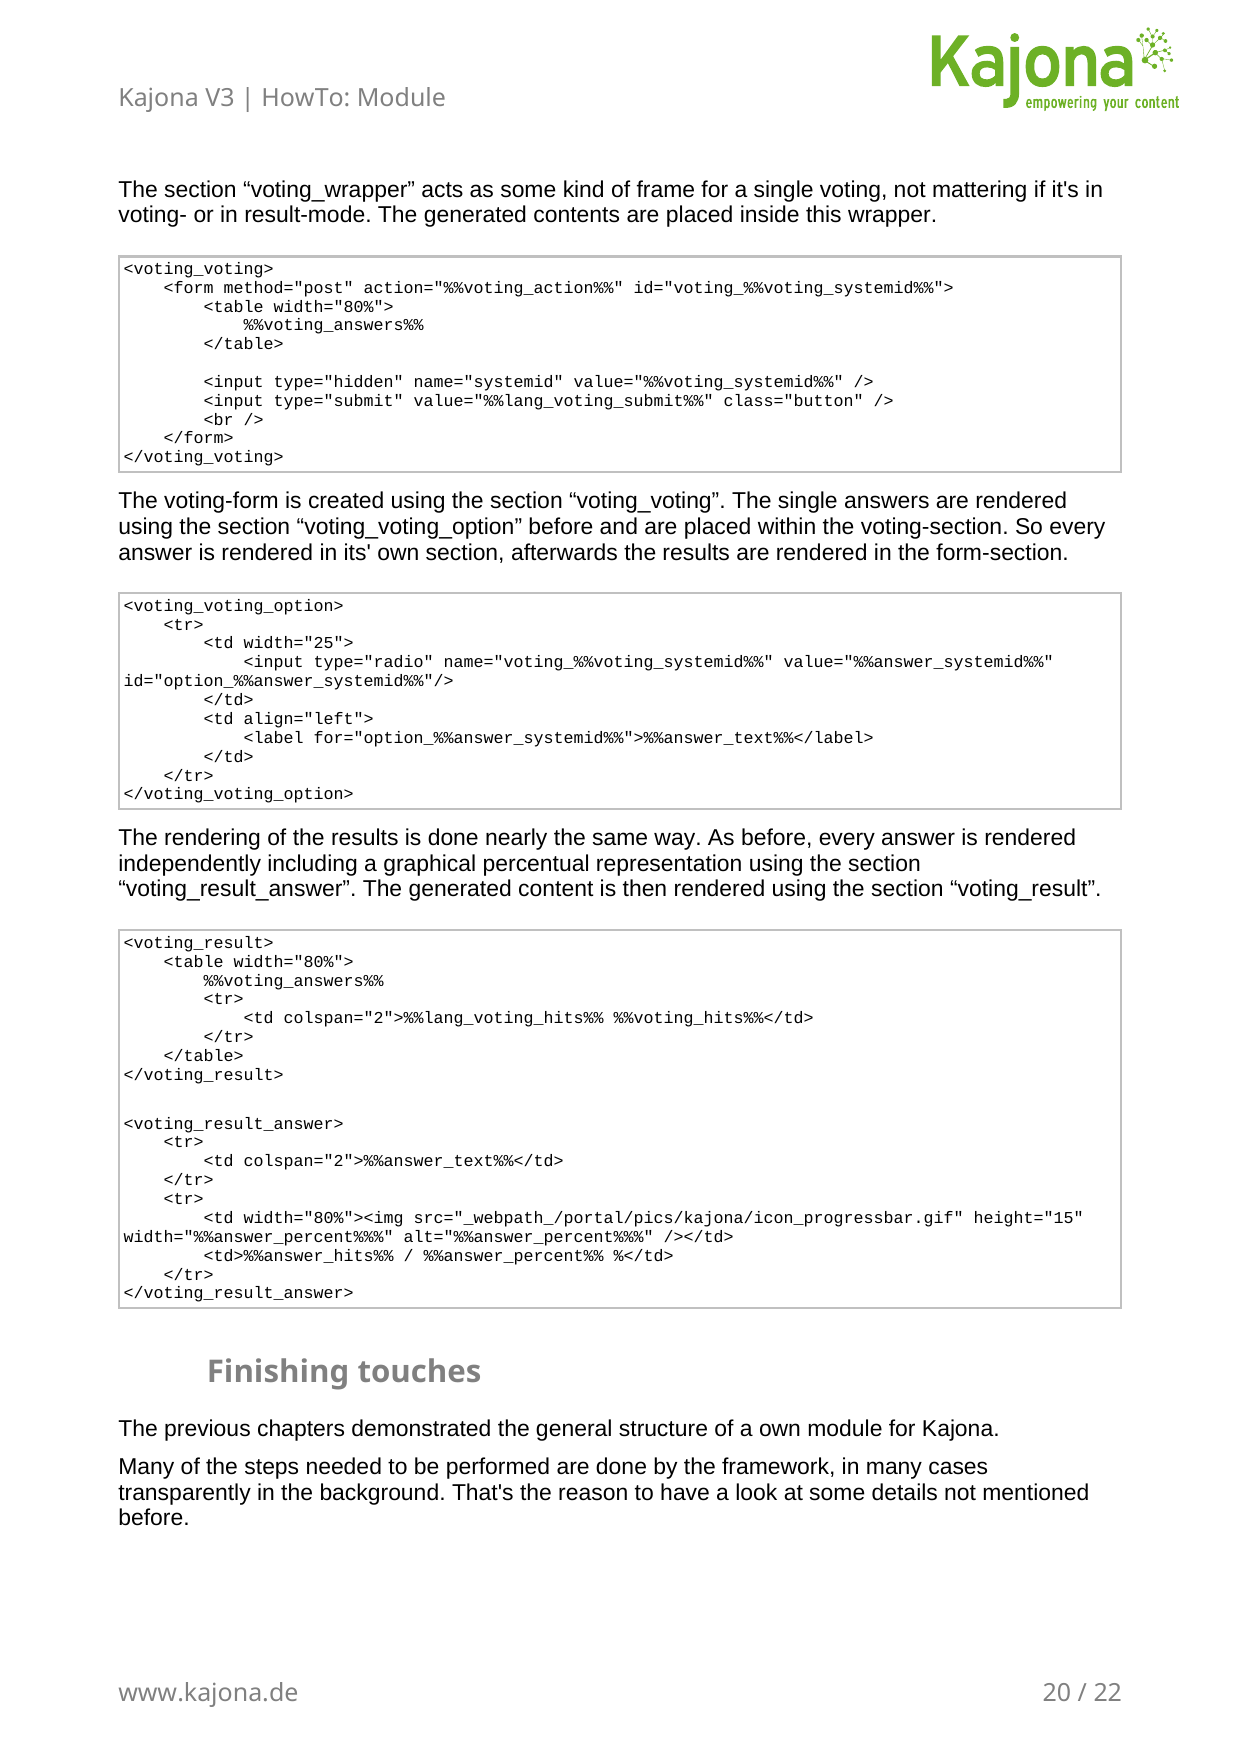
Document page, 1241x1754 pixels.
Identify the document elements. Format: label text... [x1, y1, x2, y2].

text Many of the steps needed to be performed are done by the framework, in many cases transparently in the background. That's the reason to have a look at some details not mentioned before. [118, 1453, 1122, 1530]
text The previous chapters demonstrated the general structure of a own module for Kajona. [118, 1415, 1122, 1441]
text The voting-form is created using the section “voting_voting”. The single answers are rendered using the section “voting_voting_option” before and are placed within the voting-section. So every answer is rendered in its' own section, afterwards the results are rendered in the form-section. [118, 488, 1122, 565]
text The rendering of the results is done nearly the same way. As before, every answer is rendered independently including a graphical percentual representation using the section “voting_result_answer”. The generated content is then rendered using the section “voting_result”. [118, 825, 1122, 902]
text <voting_voting> <form method="post" action="%%voting_action%%" id="voting_%%voting_systemid%%"> <table width="80%"> %%voting_answers%% </table> <input type="hidden" name="systemid" value="%%voting_systemid%%" /> <input type="submit" value="%%lang_voting_submit%%" class="button" /> <br /> </form> </voting_voting> [120, 258, 1120, 471]
text The section “voting_wrapper” acts as some kind of frame for a single voting, not mattering if it's in voting- or in result-mode. The generated contents are placed inside this wrapper. [118, 177, 1122, 228]
subtitle Finishing touches [118, 1349, 1122, 1391]
text <voting_result_answer> <tr> <td colspan="2">%%answer_text%%</td> </tr> <tr> <td width="80%"><img src="_webpath_/portal/pics/kajona/icon_progressbar.gif" height="15" width="%%answer_percent%%%" alt="%%answer_percent%%%" /></td> <td>%%answer_hits%% / %%answer_percent%% %</td> </tr> </voting_result_answer> [120, 1110, 1120, 1307]
text <voting_voting_option> <tr> <td width="25"> <input type="radio" name="voting_%%voting_systemid%%" value="%%answer_systemid%%" id="option_%%answer_systemid%%"/> </td> <td align="left"> <label for="option_%%answer_systemid%%">%%answer_text%%</label> </td> </tr> </voting_voting_option> [120, 594, 1120, 808]
text <voting_result> <table width="80%"> %%voting_answers%% <tr> <td colspan="2">%%lang_voting_hits%% %%voting_hits%%</td> </tr> </table> </voting_result> [120, 931, 1120, 1085]
